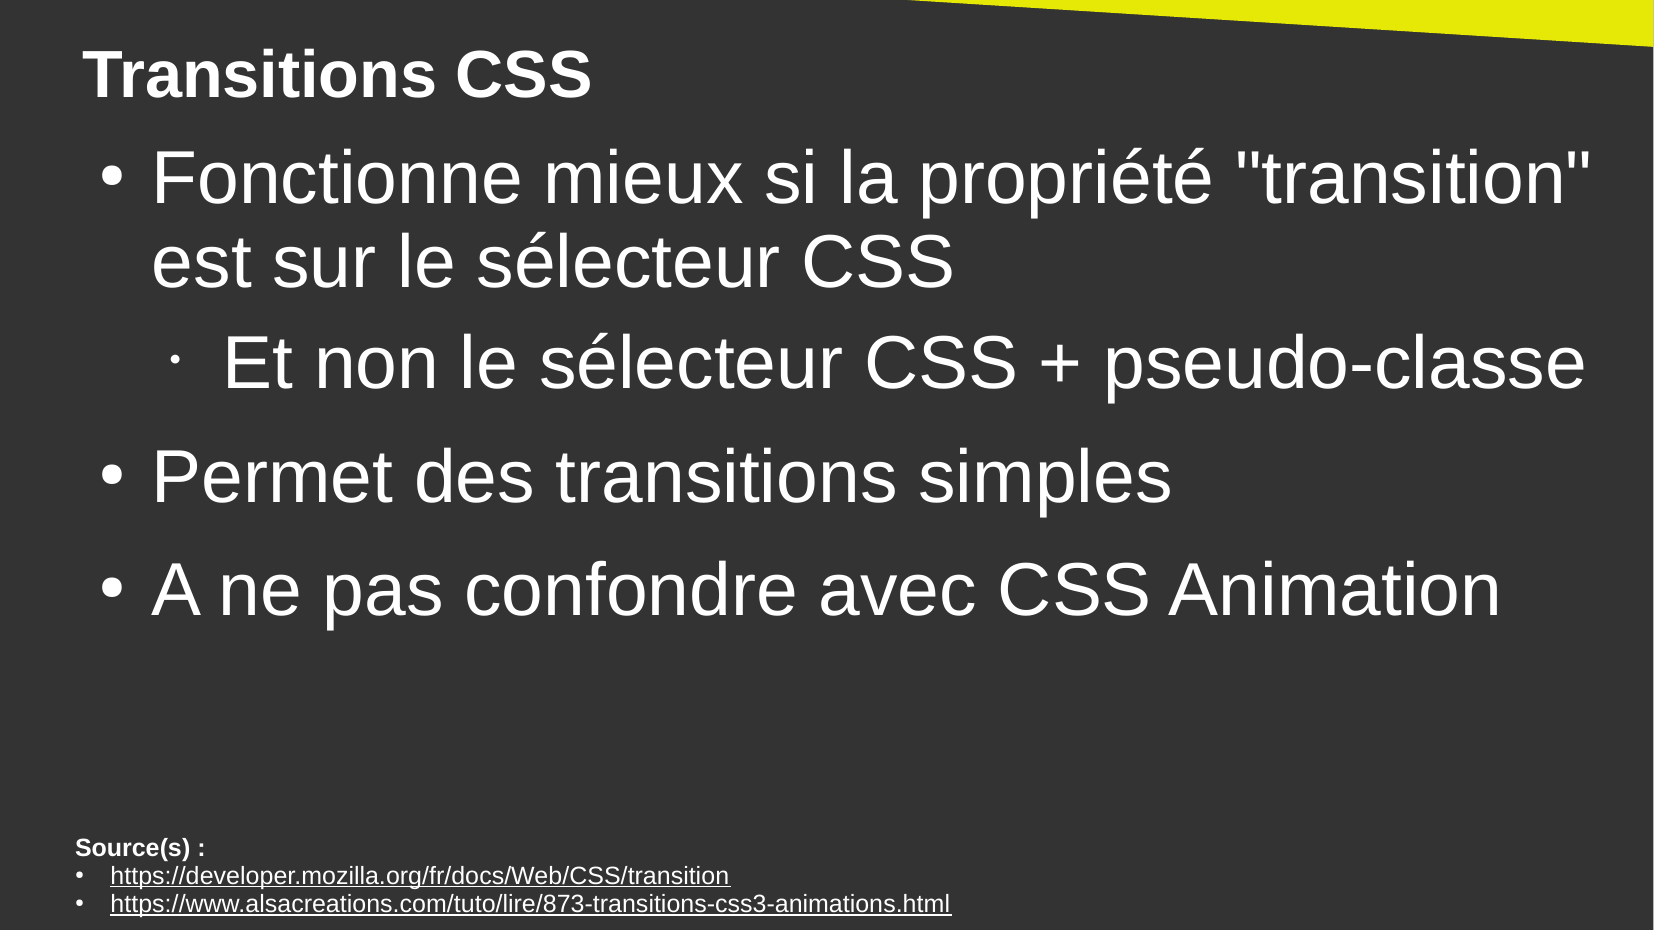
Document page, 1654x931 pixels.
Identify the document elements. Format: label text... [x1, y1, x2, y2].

text_box Source(s) : https://developer.mozilla.org/fr/docs/Web/CSS/transition https://www.alsacreations.com/tuto/lire/873-transitions-css3-animations.html [60, 826, 1546, 926]
title Transitions CSS [82, 37, 1571, 114]
text_box [907, 0, 1654, 47]
list Fonctionne mieux si la propriété "transition" est sur le sélecteur CSS Et non le sélecteur CSS + pseudo-classe Permet des transitions simples A ne pas confondre avec CSS Animation [80, 135, 1620, 733]
